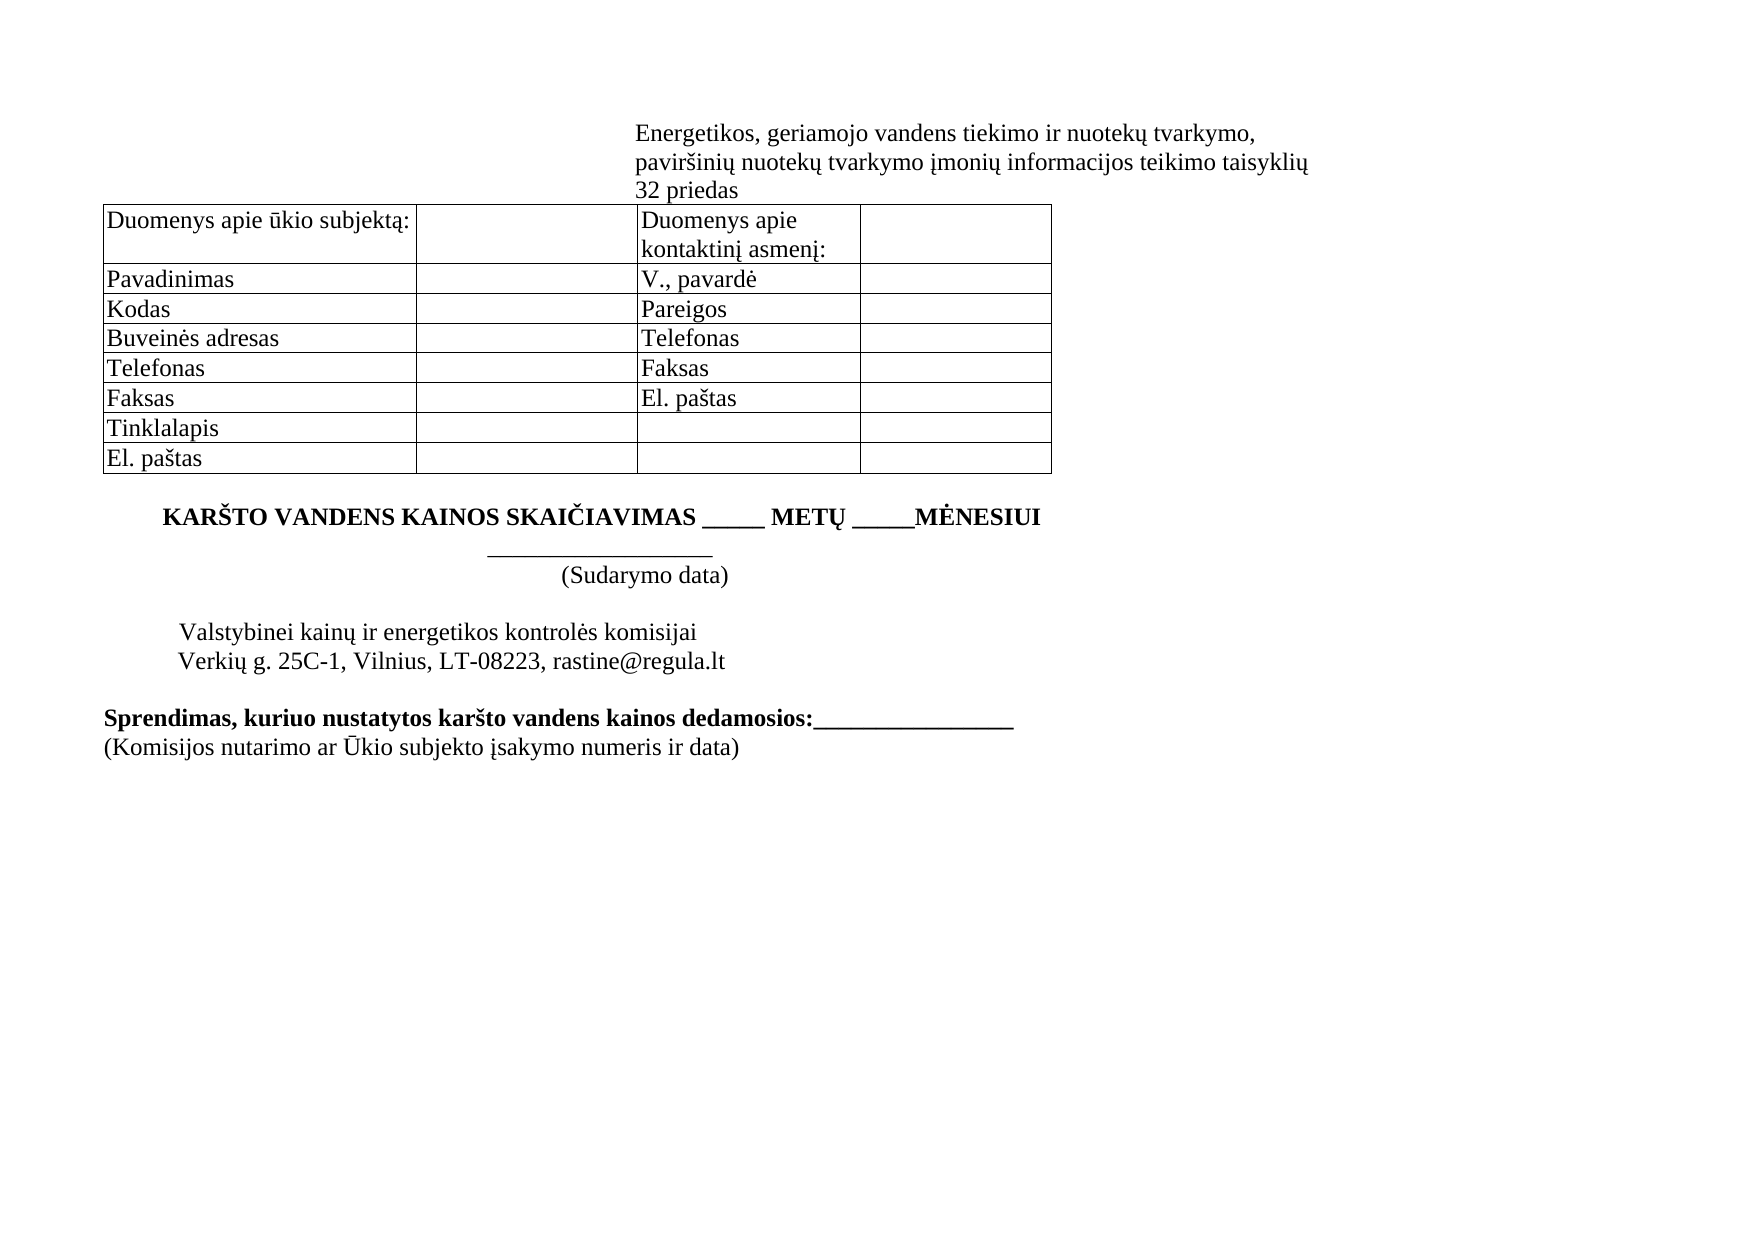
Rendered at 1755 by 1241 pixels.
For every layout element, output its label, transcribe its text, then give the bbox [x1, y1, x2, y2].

table_cell El. paštas [104, 443, 416, 472]
table_cell [861, 383, 1051, 412]
table_cell Kodas [104, 294, 416, 322]
text (Sudarymo data) [443, 560, 1683, 588]
text (Komisijos nutarimo ar Ūkio subjekto įsakymo numeris ir data) [103, 732, 1683, 761]
table_cell [861, 264, 1051, 293]
table_header [861, 205, 1051, 263]
text Sprendimas, kuriuo nustatytos karšto vandens kainos dedamosios:________________ [103, 703, 1683, 732]
text Verkių g. 25C-1, Vilnius, LT-08223, rastine@regula.lt [177, 646, 1683, 675]
table_cell [417, 294, 637, 322]
table_cell [417, 324, 637, 352]
table_cell Pareigos [638, 294, 860, 322]
table_header Duomenys apie kontaktinį asmenį: [638, 205, 860, 263]
text Energetikos, geriamojo vandens tiekimo ir nuotekų tvarkymo, [635, 118, 1683, 147]
table_cell [861, 294, 1051, 322]
table_cell El. paštas [638, 383, 860, 412]
table_cell [638, 443, 860, 472]
table_cell [417, 264, 637, 293]
table_header [417, 205, 637, 263]
table_cell Pavadinimas [104, 264, 416, 293]
table_cell Telefonas [638, 324, 860, 352]
table_cell [861, 353, 1051, 382]
text KARŠTO VANDENS KAINOS SKAIČIAVIMAS _____ METŲ _____MĖNESIUI [162, 502, 1683, 531]
table_cell [417, 353, 637, 382]
table_header Duomenys apie ūkio subjektą: [104, 205, 416, 263]
text __________________ [443, 531, 1683, 560]
table_cell [417, 413, 637, 442]
table_cell [861, 443, 1051, 472]
table_cell [417, 443, 637, 472]
table_cell Faksas [104, 383, 416, 412]
table_cell [417, 383, 637, 412]
text 32 priedas [635, 176, 1683, 204]
table_cell Buveinės adresas [104, 324, 416, 352]
table_cell Telefonas [104, 353, 416, 382]
table_cell Faksas [638, 353, 860, 382]
table_cell Tinklalapis [104, 413, 416, 442]
table_cell [861, 413, 1051, 442]
table_cell V., pavardė [638, 264, 860, 293]
text paviršinių nuotekų tvarkymo įmonių informacijos teikimo taisyklių [635, 147, 1683, 176]
table_cell [861, 324, 1051, 352]
table_cell [638, 413, 860, 442]
text Valstybinei kainų ir energetikos kontrolės komisijai [103, 617, 1683, 646]
